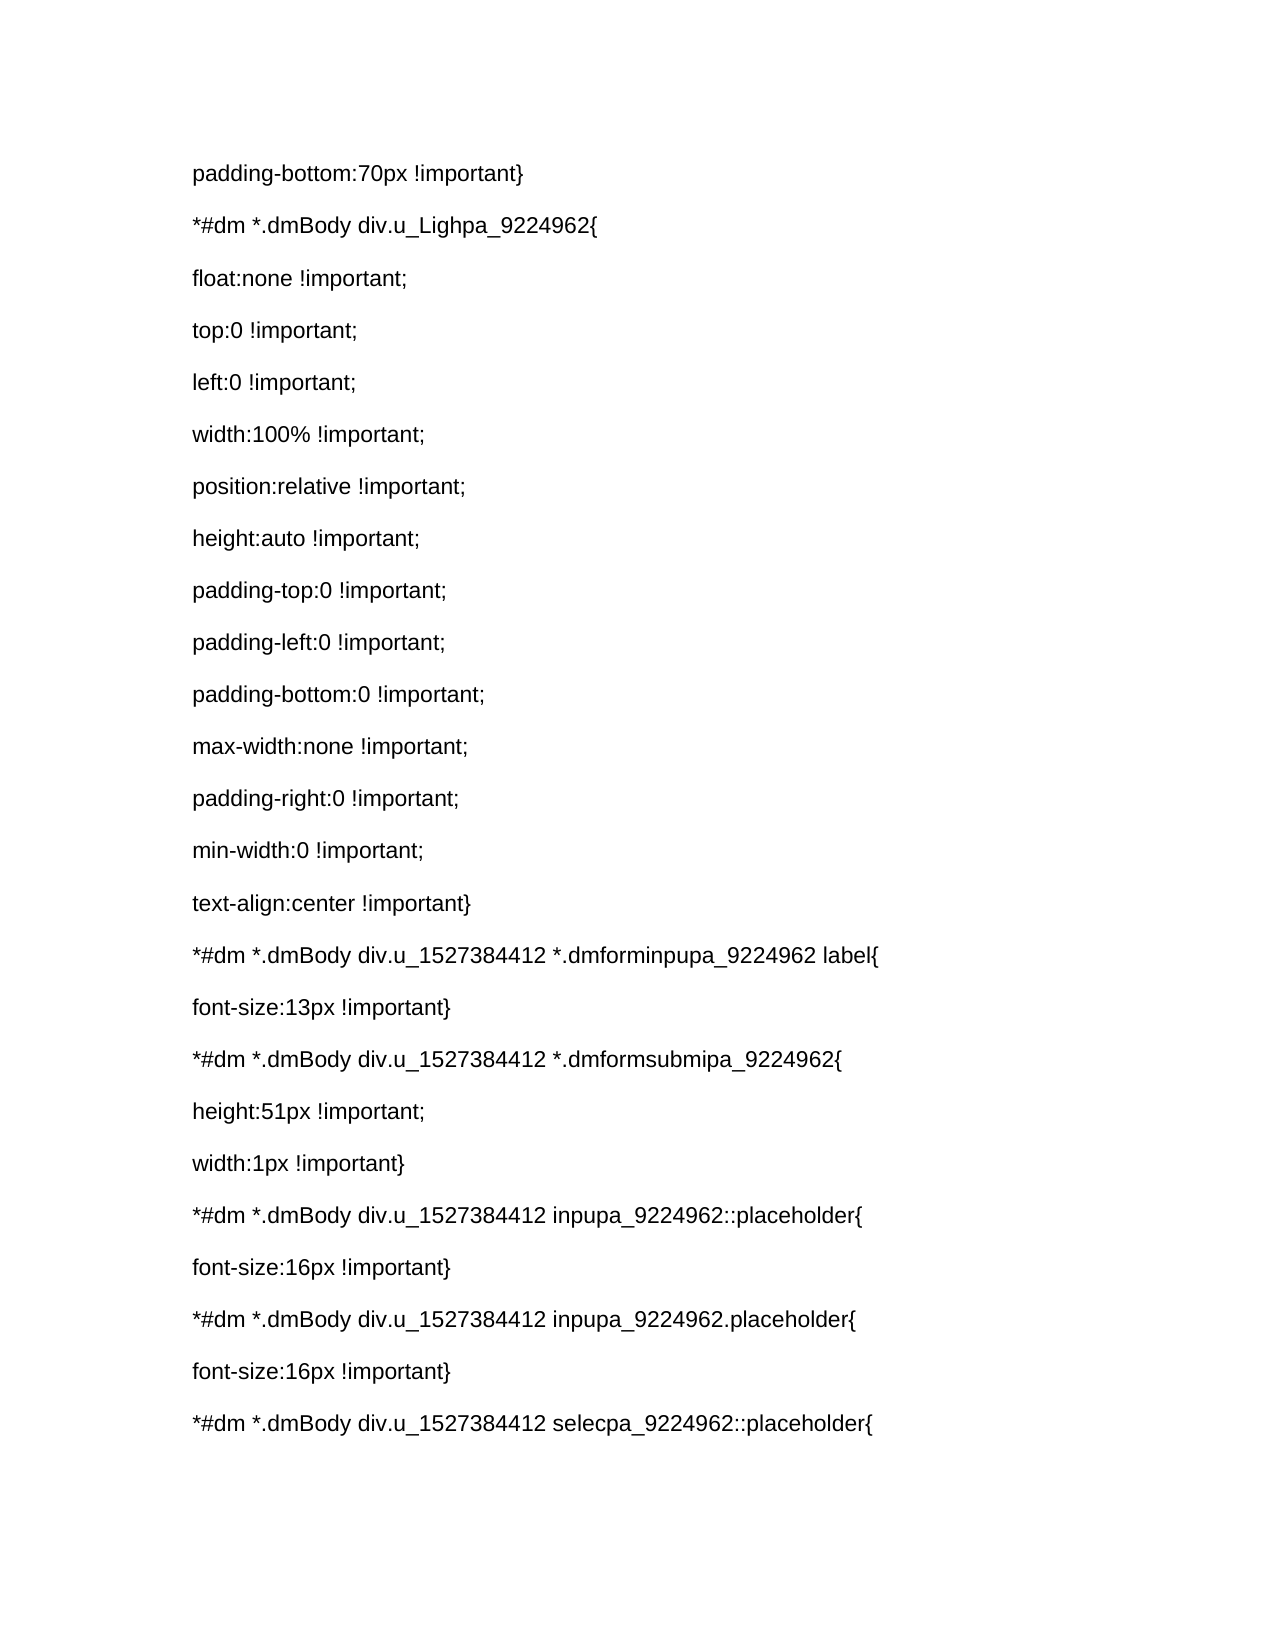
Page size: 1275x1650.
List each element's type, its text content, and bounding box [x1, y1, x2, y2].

table_cell [150, 1192, 182, 1244]
table_cell [150, 1244, 182, 1296]
table_cell font-size:16px !important} [182, 1244, 1125, 1296]
table_cell [150, 879, 182, 931]
table_cell [150, 775, 182, 827]
table_cell [150, 463, 182, 514]
table_cell [150, 515, 182, 567]
table_cell width:100% !important; [182, 410, 1125, 462]
table_cell font-size:13px !important} [182, 983, 1125, 1035]
table_cell [150, 306, 182, 358]
table_cell height:auto !important; [182, 515, 1125, 567]
table_cell *#dm *.dmBody div.u_1527384412 inpupa_9224962::placeholder{ [182, 1192, 1125, 1244]
table_cell [150, 931, 182, 983]
table_cell [150, 1140, 182, 1192]
table_cell [150, 1400, 182, 1452]
table_cell [150, 827, 182, 879]
table_cell [150, 1348, 182, 1400]
table_cell [150, 410, 182, 462]
table_cell [150, 358, 182, 410]
table_cell [150, 1035, 182, 1087]
table_cell *#dm *.dmBody div.u_1527384412 *.dmformsubmipa_9224962{ [182, 1035, 1125, 1087]
table_cell *#dm *.dmBody div.u_1527384412 inpupa_9224962.placeholder{ [182, 1296, 1125, 1348]
table_cell font-size:16px !important} [182, 1348, 1125, 1400]
table_cell padding-top:0 !important; [182, 567, 1125, 619]
table_cell *#dm *.dmBody div.u_Lighpa_9224962{ [182, 202, 1125, 254]
table_cell [150, 723, 182, 775]
table_cell [150, 671, 182, 723]
table_cell float:none !important; [182, 254, 1125, 306]
table_cell width:1px !important} [182, 1140, 1125, 1192]
table_cell *#dm *.dmBody div.u_1527384412 *.dmforminpupa_9224962 label{ [182, 931, 1125, 983]
table_cell [150, 1296, 182, 1348]
table_cell [150, 254, 182, 306]
table_cell [150, 619, 182, 671]
table_cell min-width:0 !important; [182, 827, 1125, 879]
table_cell padding-bottom:0 !important; [182, 671, 1125, 723]
table_cell position:relative !important; [182, 463, 1125, 514]
table_cell padding-right:0 !important; [182, 775, 1125, 827]
table_cell padding-left:0 !important; [182, 619, 1125, 671]
table_cell height:51px !important; [182, 1088, 1125, 1139]
table_cell [150, 150, 182, 202]
table_cell [150, 983, 182, 1035]
table_cell *#dm *.dmBody div.u_1527384412 selecpa_9224962::placeholder{ [182, 1400, 1125, 1452]
table_cell text-align:center !important} [182, 879, 1125, 931]
table_cell max-width:none !important; [182, 723, 1125, 775]
table_cell left:0 !important; [182, 358, 1125, 410]
table_cell padding-bottom:70px !important} [182, 150, 1125, 202]
table_cell top:0 !important; [182, 306, 1125, 358]
table_cell [150, 567, 182, 619]
table_cell [150, 202, 182, 254]
table_cell [150, 1088, 182, 1139]
